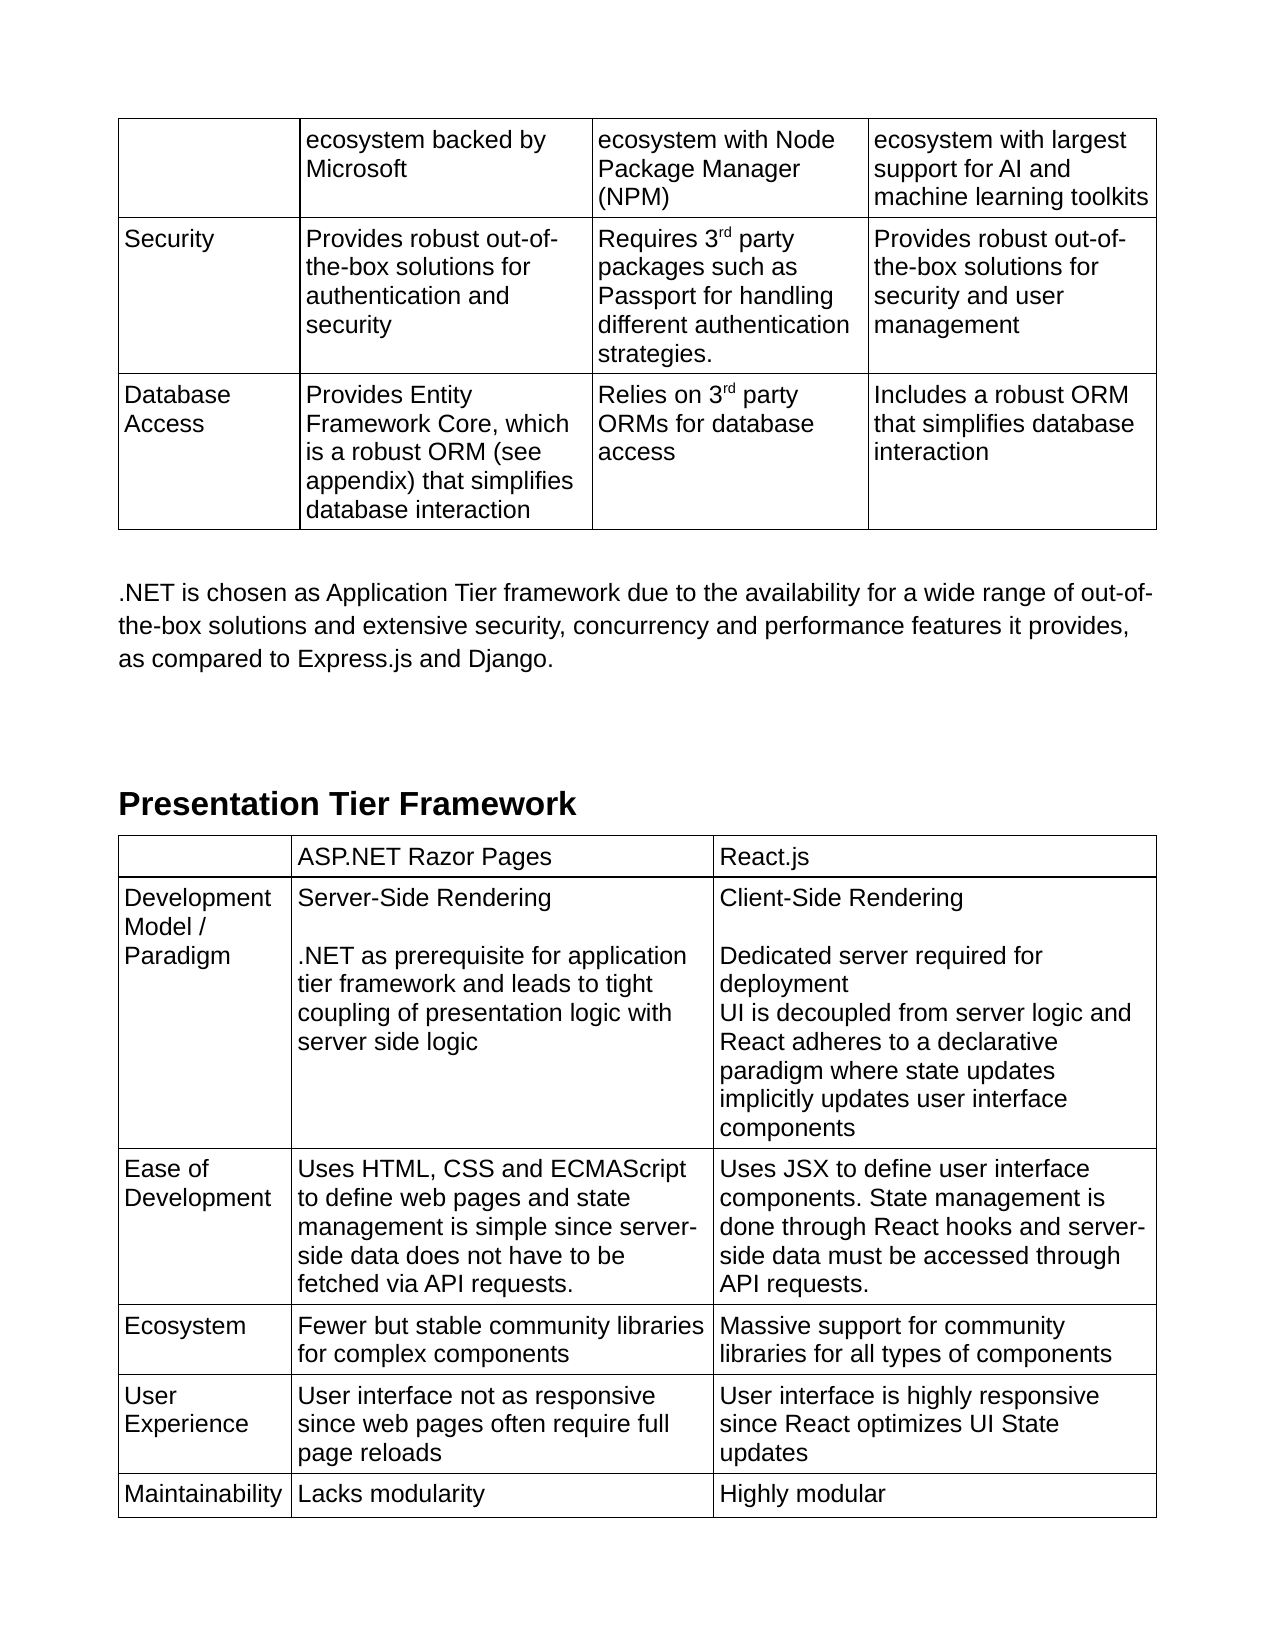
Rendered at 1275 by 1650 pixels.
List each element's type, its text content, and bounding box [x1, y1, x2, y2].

table_cell User interface is highly responsive since React optimizes UI State updates [714, 1375, 1156, 1473]
table_cell ecosystem with largest support for AI and machine learning toolkits [869, 119, 1156, 217]
text .NET is chosen as Application Tier framework due to the availability for a wide range of out-of-the-box solutions and extensive security, concurrency and performance features it provides, as compared to Express.js and Django. [118, 578, 1157, 673]
table_cell Massive support for community libraries for all types of components [714, 1305, 1156, 1374]
table_cell Relies on 3rd party ORMs for database access [593, 374, 868, 529]
table_header [119, 836, 291, 876]
table_cell Development Model / Paradigm [119, 878, 291, 1148]
table_cell Provides robust out-of-the-box solutions for security and user management [869, 218, 1156, 373]
table_cell Ease of Development [119, 1149, 291, 1304]
table_cell Requires 3rd party packages such as Passport for handling different authentication strategies. [593, 218, 868, 373]
table_cell Lacks modularity [292, 1474, 713, 1517]
table_cell Provides robust out-of-the-box solutions for authentication and security [301, 218, 592, 373]
table_cell Server-Side Rendering .NET as prerequisite for application tier framework and leads to tight coupling of presentation logic with server side logic [292, 878, 713, 1148]
table_cell Client-Side Rendering Dedicated server required for deployment UI is decoupled from server logic and React adheres to a declarative paradigm where state updates implicitly updates user interface components [714, 878, 1156, 1148]
table_cell ecosystem with Node Package Manager (NPM) [593, 119, 868, 217]
table_cell Includes a robust ORM that simplifies database interaction [869, 374, 1156, 529]
subtitle Presentation Tier Framework [118, 784, 1157, 823]
table_cell User interface not as responsive since web pages often require full page reloads [292, 1375, 713, 1473]
table_cell Fewer but stable community libraries for complex components [292, 1305, 713, 1374]
table_cell Uses HTML, CSS and ECMAScript to define web pages and state management is simple since server-side data does not have to be fetched via API requests. [292, 1149, 713, 1304]
table_header React.js [714, 836, 1156, 876]
table_header ASP.NET Razor Pages [292, 836, 713, 876]
table_cell Maintainability [119, 1474, 291, 1517]
table_cell Highly modular [714, 1474, 1156, 1517]
table_cell Database Access [119, 374, 299, 529]
table_cell Uses JSX to define user interface components. State management is done through React hooks and server-side data must be accessed through API requests. [714, 1149, 1156, 1304]
table_cell [119, 119, 299, 217]
table_cell Ecosystem [119, 1305, 291, 1374]
table_cell Security [119, 218, 299, 373]
table_cell ecosystem backed by Microsoft [301, 119, 592, 217]
table_cell Provides Entity Framework Core, which is a robust ORM (see appendix) that simplifies database interaction [301, 374, 592, 529]
table_cell User Experience [119, 1375, 291, 1473]
